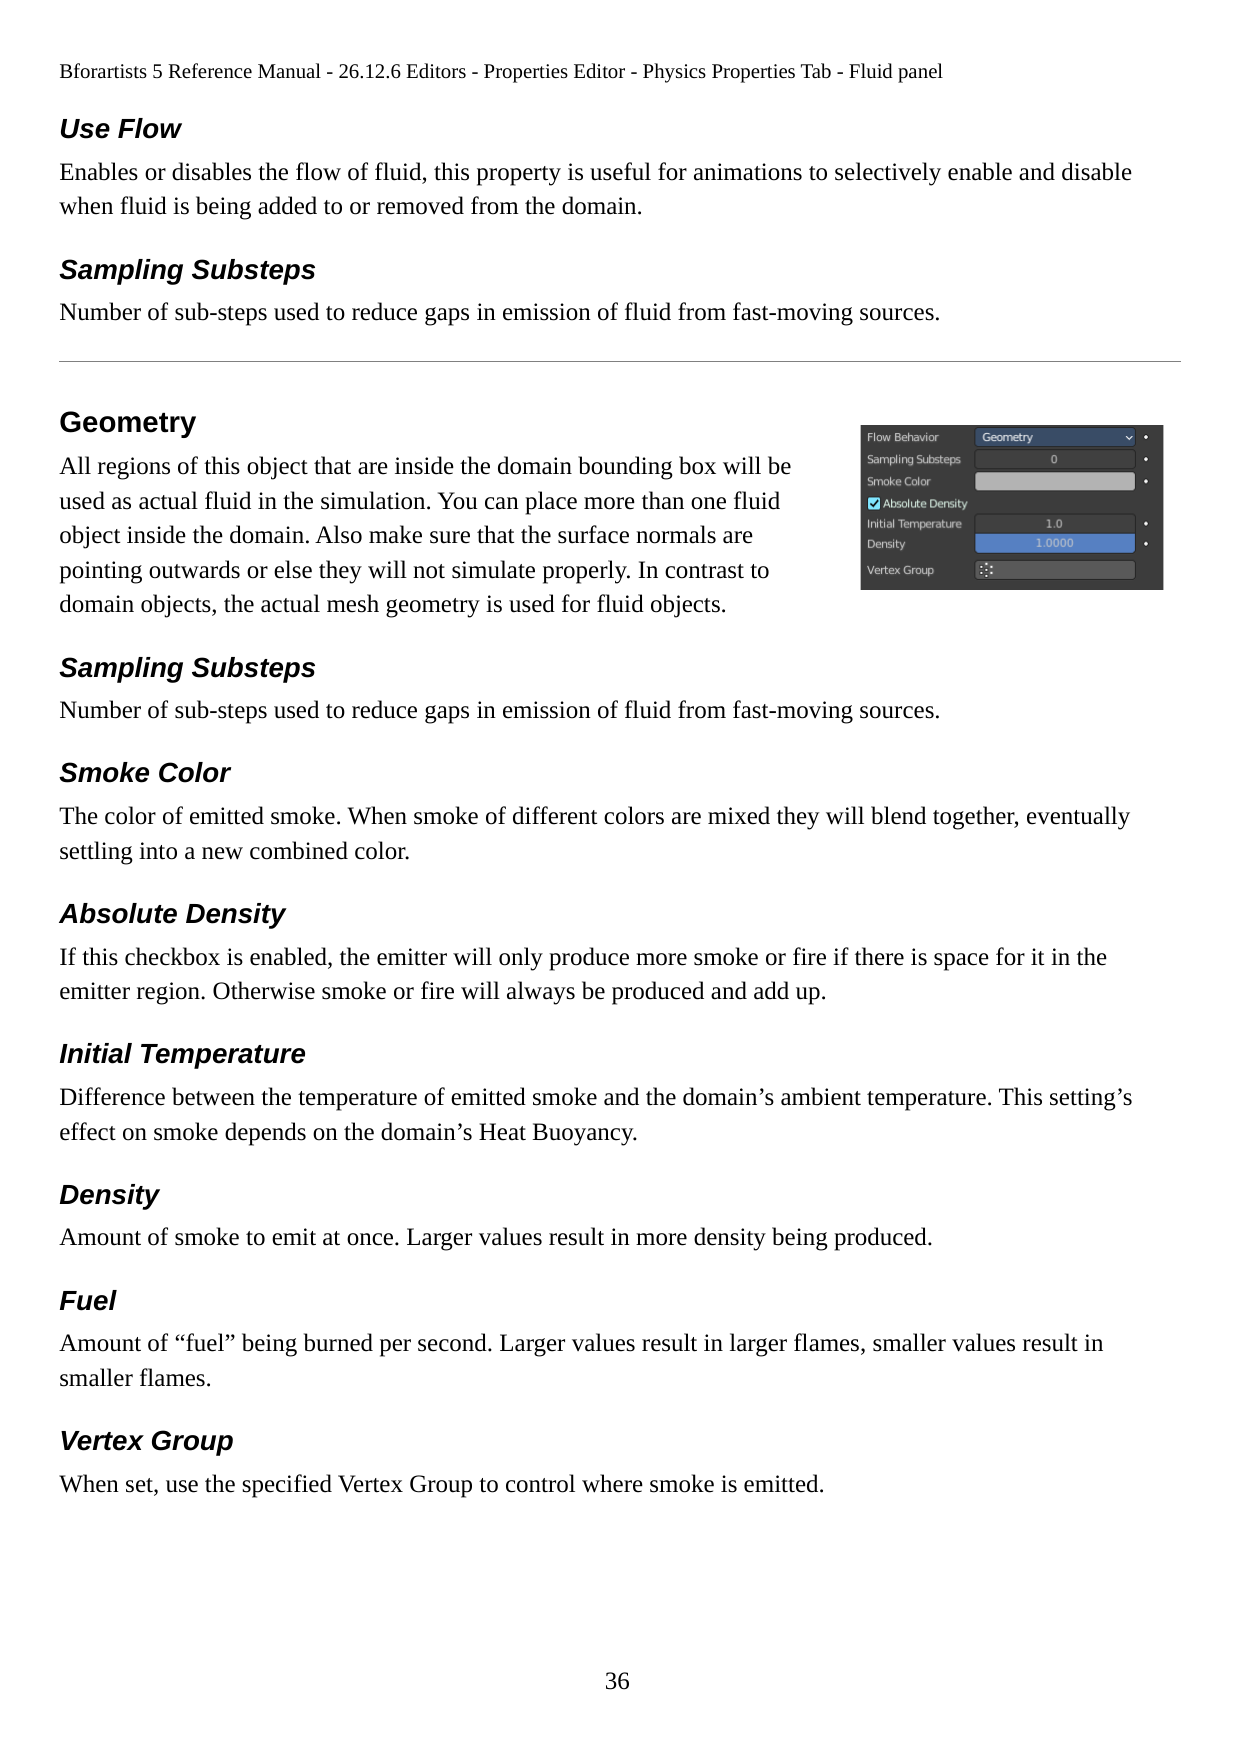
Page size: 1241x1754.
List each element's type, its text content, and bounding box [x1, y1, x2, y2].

picture [860, 425, 1164, 590]
text Number of sub-steps used to reduce gaps in emission of fluid from fast-moving sources. [59, 695, 1181, 724]
subtitle Sampling Substeps [59, 651, 1181, 683]
subtitle Absolute Density [59, 897, 1181, 929]
text When set, use the specified Vertex Group to control where smoke is emitted. [59, 1469, 1181, 1498]
subtitle Vertex Group [59, 1424, 1181, 1456]
subtitle Geometry [59, 405, 1181, 439]
subtitle Density [59, 1178, 1181, 1210]
subtitle Use Flow [59, 113, 1181, 144]
text Enables or disables the flow of fluid, this property is useful for animations to selectively enable and disable when fluid is being added to or removed from the domain. [59, 157, 1181, 220]
subtitle Fuel [59, 1284, 1181, 1316]
subtitle Smoke Color [59, 757, 1181, 789]
text Amount of “fuel” being burned per second. Larger values result in larger flames, smaller values result in smaller flames. [59, 1328, 1181, 1392]
text The color of emitted smoke. When smoke of different colors are mixed they will blend together, eventually settling into a new combined color. [59, 801, 1181, 864]
subtitle Initial Temperature [59, 1038, 1181, 1069]
subtitle Sampling Substeps [59, 253, 1181, 285]
text All regions of this object that are inside the domain bounding box will be used as actual fluid in the simulation. You can place more than one fluid object inside the domain. Also make sure that the surface normals are pointing outwards or else they will not simulate properly. In contrast to domain objects, the actual mesh geometry is used for fluid objects. [59, 451, 1181, 618]
text Difference between the temperature of emitted smoke and the domain’s ambient temperature. This setting’s effect on smoke depends on the domain’s Heat Buoyancy. [59, 1082, 1181, 1145]
text Number of sub-steps used to reduce gaps in emission of fluid from fast-moving sources. [59, 297, 1181, 326]
text Amount of smoke to emit at once. Larger values result in more density being produced. [59, 1222, 1181, 1251]
text If this checkbox is enabled, the emitter will only produce more smoke or fire if there is space for it in the emitter region. Otherwise smoke or fire will always be produced and add up. [59, 942, 1181, 1005]
